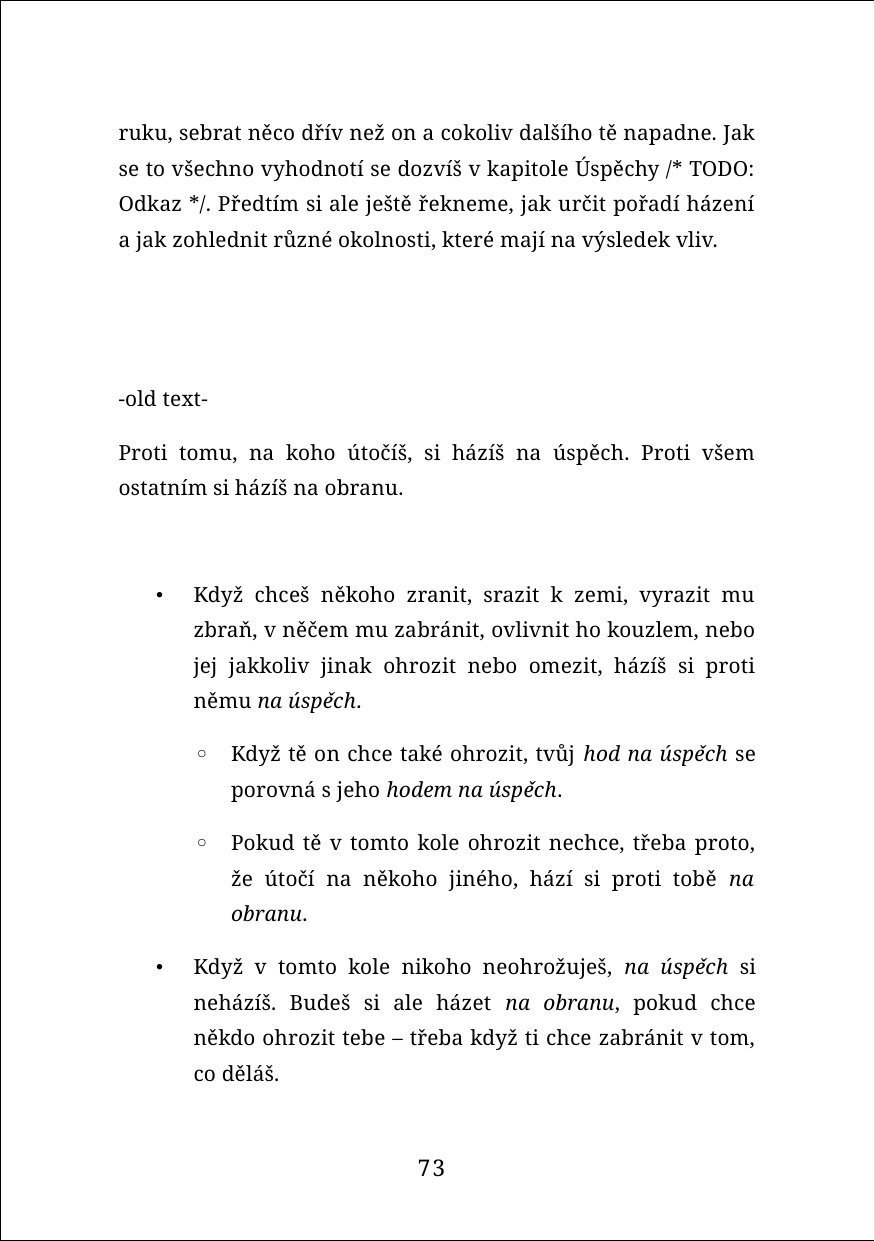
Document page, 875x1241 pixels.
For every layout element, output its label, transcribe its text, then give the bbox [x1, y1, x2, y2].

text ruku, sebrat něco dřív než on a cokoliv dalšího tě napadne. Jak se to všechno vyhodnotí se dozvíš v kapitole Úspěchy /* TODO: Odkaz */. Předtím si ale ještě řekneme, jak určit pořadí házení a jak zohlednit různé okolnosti, které mají na výsledek vliv. [118, 118, 756, 253]
list Pokud tě v tomto kole ohrozit nechce, třeba proto, že útočí na někoho jiného, hází si proti tobě na obranu. [193, 828, 756, 928]
list Když chceš někoho zranit, srazit k zemi, vyrazit mu zbraň, v něčem mu zabránit, ovlivnit ho kouzlem, nebo jej jakkoliv jinak ohrozit nebo omezit, házíš si proti němu na úspěch. [156, 580, 756, 715]
text Proti tomu, na koho útočíš, si házíš na úspěch. Proti všem ostatním si házíš na obranu. [118, 438, 756, 502]
list Když tě on chce také ohrozit, tvůj hod na úspěch se porovná s jeho hodem na úspěch. [193, 739, 756, 803]
text -old text- [118, 384, 756, 413]
list Když v tomto kole nikoho neohrožuješ, na úspěch si neházíš. Budeš si ale házet na obranu, pokud chce někdo ohrozit tebe – třeba když ti chce zabránit v tom, co děláš. [156, 952, 756, 1087]
